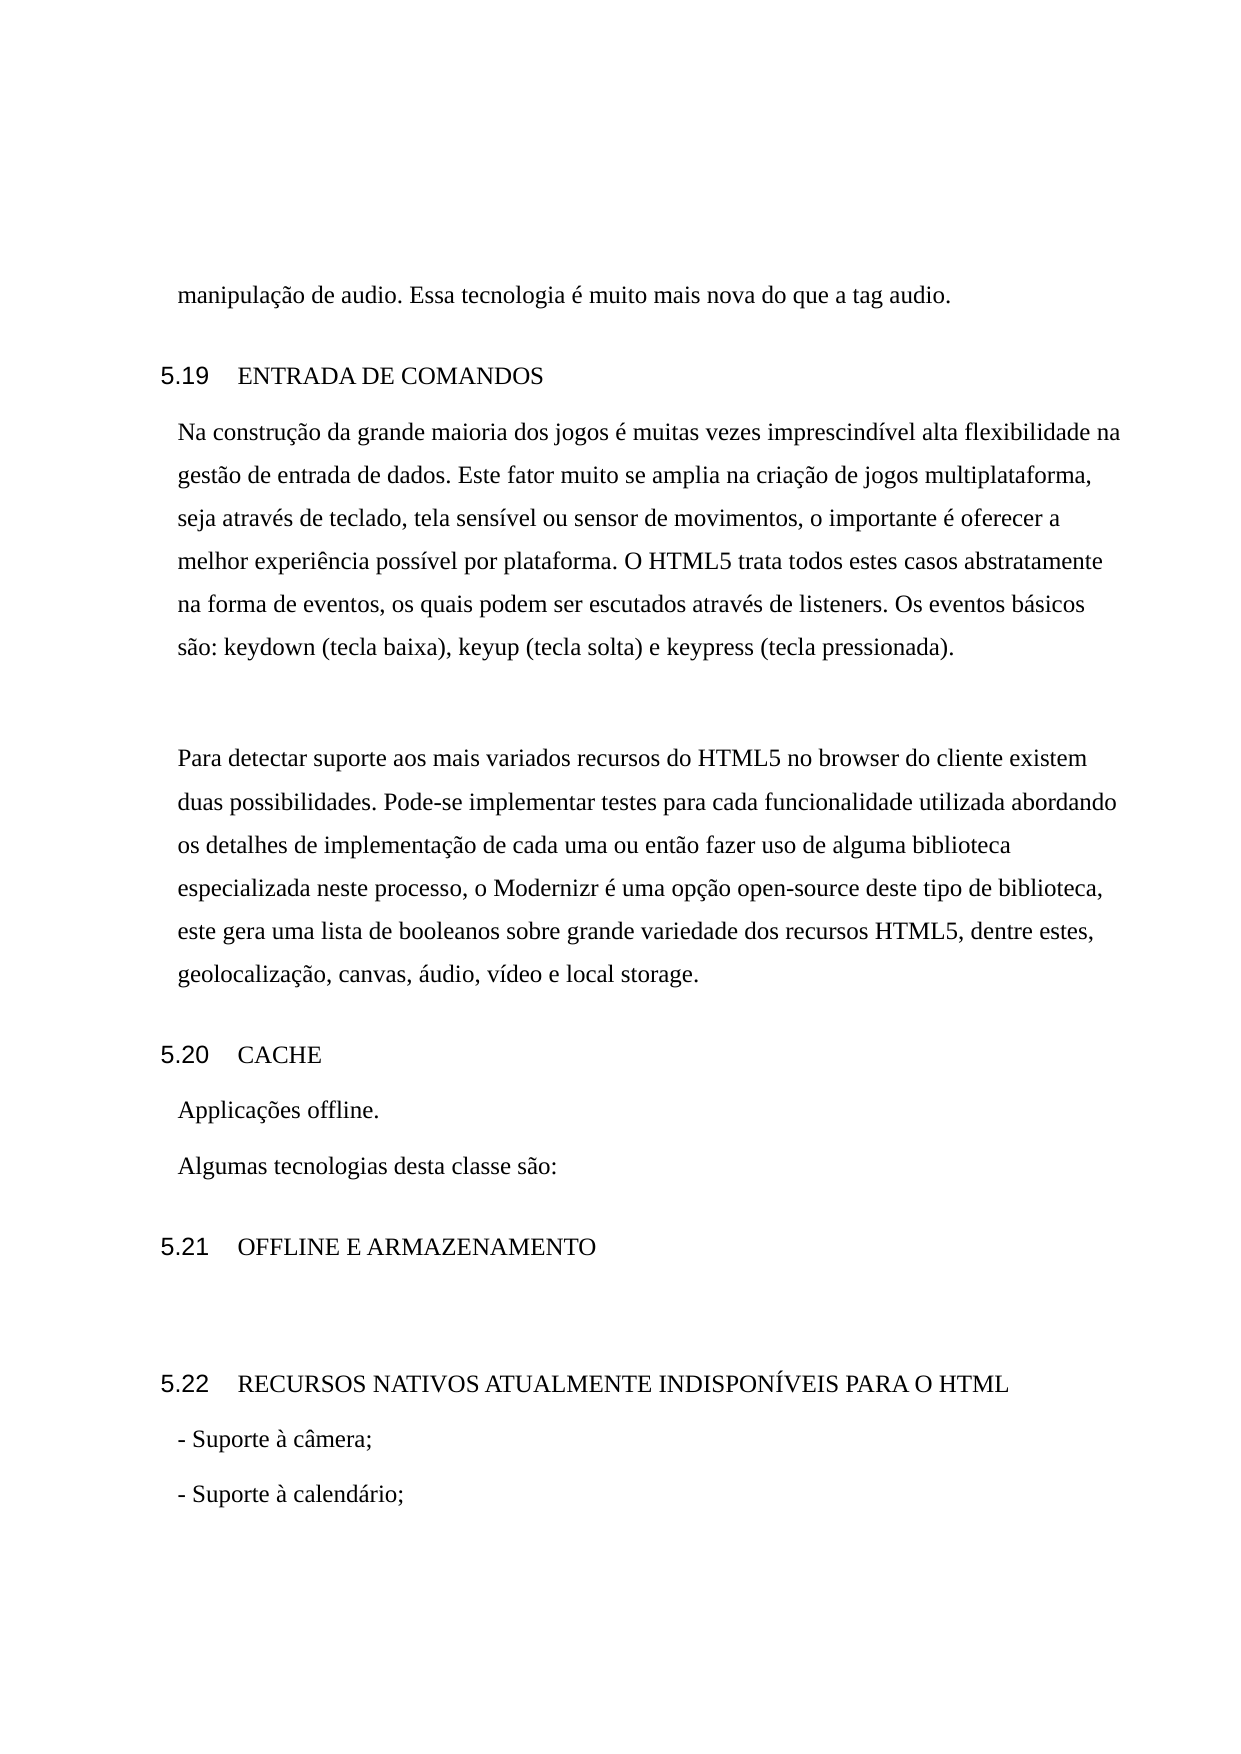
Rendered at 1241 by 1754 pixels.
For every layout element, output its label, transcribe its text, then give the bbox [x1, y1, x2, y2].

subtitle ENTRADA DE COMANDOS [153, 361, 1122, 390]
text Para detectar suporte aos mais variados recursos do HTML5 no browser do cliente existem duas possibilidades. Pode-se implementar testes para cada funcionalidade utilizada abordando os detalhes de implementação de cada uma ou então fazer uso de alguma biblioteca especializada neste processo, o Modernizr é uma opção open-source deste tipo de biblioteca, este gera uma lista de booleanos sobre grande variedade dos recursos HTML5, dentre estes, geolocalização, canvas, áudio, vídeo e local storage. [177, 743, 1122, 988]
subtitle RECURSOS NATIVOS ATUALMENTE INDISPONíVEIS PARA O HTML [153, 1368, 1122, 1397]
subtitle CACHE [153, 1040, 1122, 1069]
text - Suporte à câmera; [177, 1424, 1122, 1452]
text Applicações offline. [177, 1095, 1122, 1124]
text Na construção da grande maioria dos jogos é muitas vezes imprescindível alta flexibilidade na gestão de entrada de dados. Este fator muito se amplia na criação de jogos multiplataforma, seja através de teclado, tela sensível ou sensor de movimentos, o importante é oferecer a melhor experiência possível por plataforma. O HTML5 trata todos estes casos abstratamente na forma de eventos, os quais podem ser escutados através de listeners. Os eventos básicos são: keydown (tecla baixa), keyup (tecla solta) e keypress (tecla pressionada). [177, 417, 1122, 661]
subtitle OFFLINE E ARMAZENAMENTO [153, 1232, 1122, 1261]
text - Suporte à calendário; [177, 1479, 1122, 1508]
text manipulação de audio. Essa tecnologia é muito mais nova do que a tag audio. [177, 280, 1122, 309]
text Algumas tecnologias desta classe são: [177, 1151, 1122, 1180]
